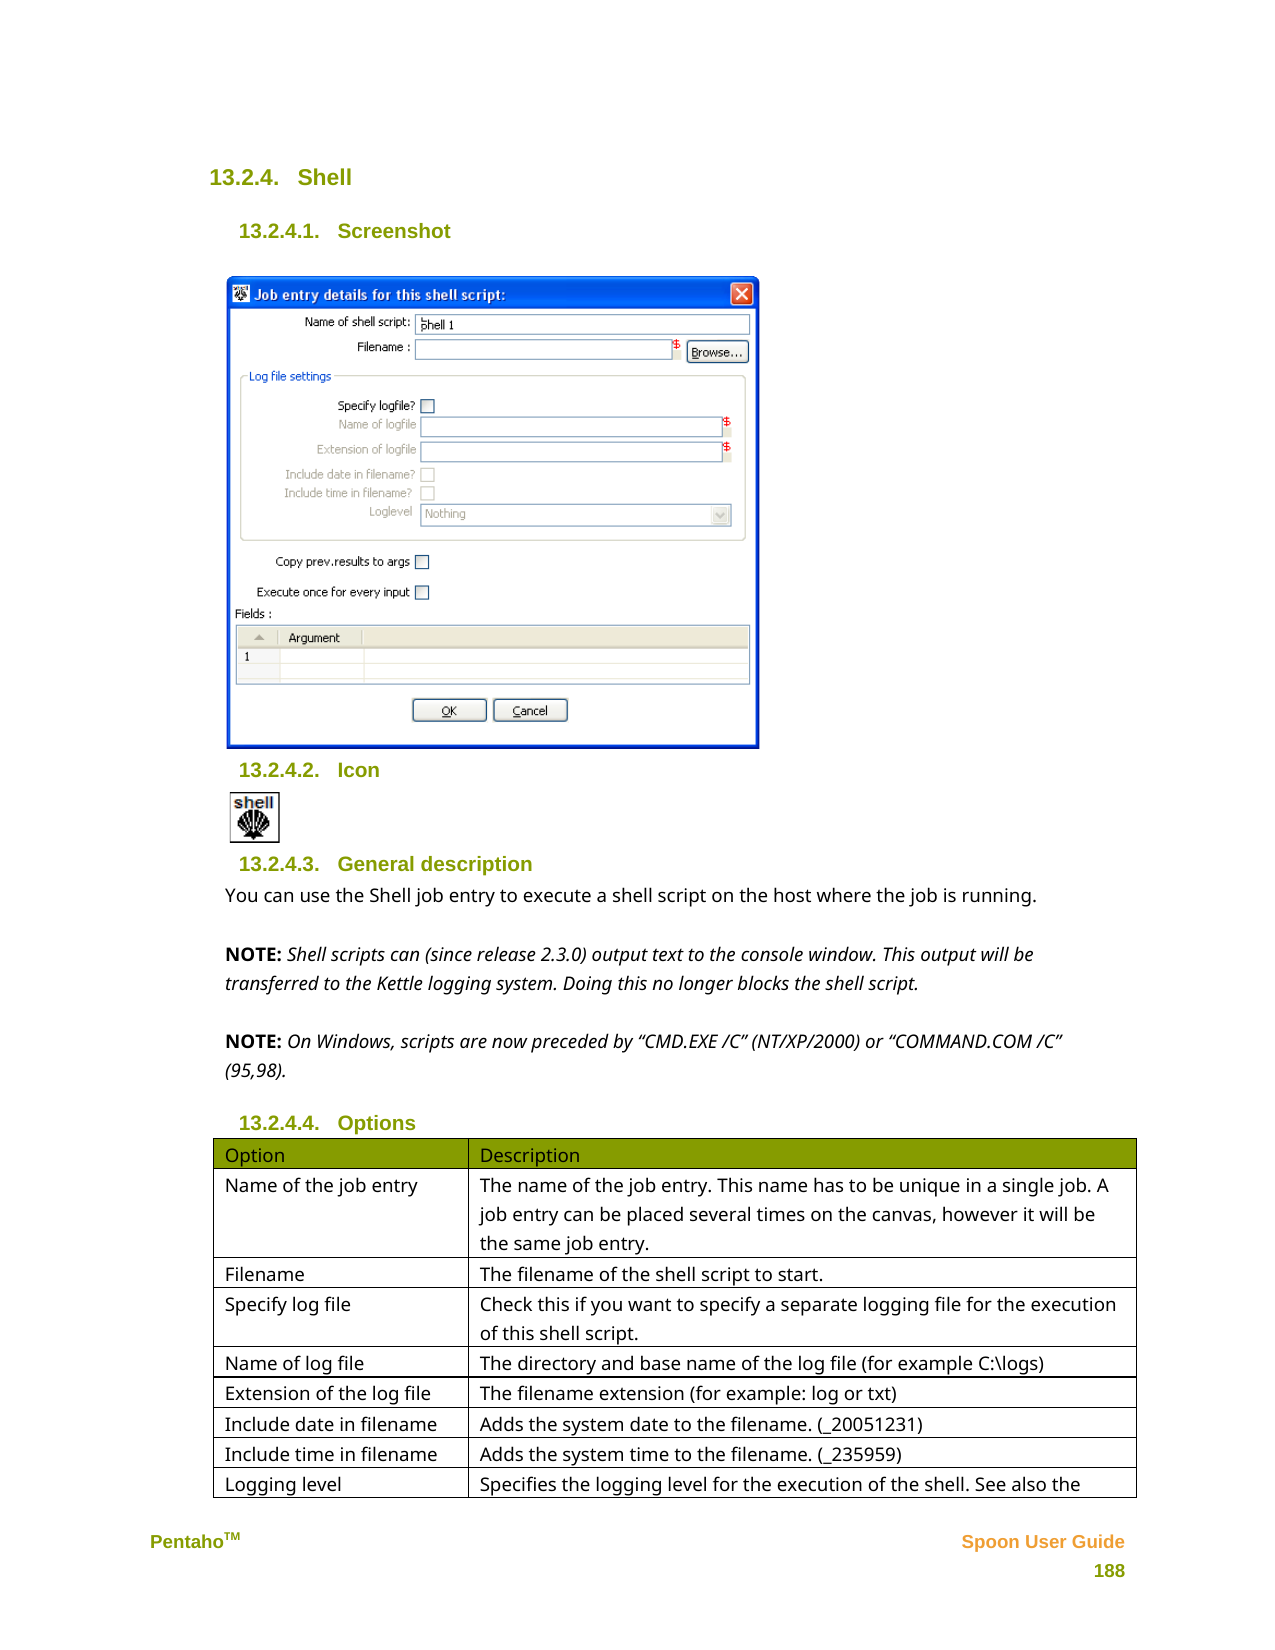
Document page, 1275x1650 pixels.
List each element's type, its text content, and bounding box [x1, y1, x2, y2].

table_cell Extension of the log file [214, 1378, 468, 1407]
table_header Description [469, 1139, 1136, 1168]
picture [226, 276, 760, 749]
table_cell The directory and base name of the log file (for example C:\logs) [469, 1347, 1136, 1376]
text NOTE: On Windows, scripts are now preceded by “CMD.EXE /C” (NT/XP/2000) or “COMMAND.COM /C” (95,98). [225, 1025, 1125, 1084]
table_cell Specifies the logging level for the execution of the shell. See also the [469, 1468, 1136, 1497]
subtitle Shell [209, 157, 1125, 192]
table_cell The filename extension (for example: log or txt) [469, 1378, 1136, 1407]
table_cell Check this if you want to specify a separate logging file for the execution of this shell script. [469, 1288, 1136, 1346]
table_cell Adds the system time to the filename. (_235959) [469, 1438, 1136, 1467]
picture [229, 792, 280, 843]
table_cell Specify log file [214, 1288, 468, 1346]
subtitle Options [239, 1102, 1125, 1137]
text NOTE: Shell scripts can (since release 2.3.0) output text to the console window. This output will be transferred to the Kettle logging system. Doing this no longer blocks the shell script. [225, 938, 1125, 996]
table_cell The name of the job entry. This name has to be unique in a single job. A job entry can be placed several times on the canvas, however it will be the same job entry. [469, 1169, 1136, 1257]
table_header Option [214, 1139, 468, 1168]
table_cell Name of log file [214, 1347, 468, 1376]
table_cell Name of the job entry [214, 1169, 468, 1257]
text You can use the Shell job entry to execute a shell script on the host where the job is running. [225, 879, 1125, 909]
table_cell Adds the system date to the filename. (_20051231) [469, 1408, 1136, 1437]
table_cell Logging level [214, 1468, 468, 1497]
subtitle Icon [239, 756, 1125, 785]
table_cell The filename of the shell script to start. [469, 1258, 1136, 1287]
table_cell Filename [214, 1258, 468, 1287]
table_cell Include date in filename [214, 1408, 468, 1437]
subtitle General description [239, 850, 1125, 879]
table_cell Include time in filename [214, 1438, 468, 1467]
subtitle Screenshot [239, 211, 1125, 246]
